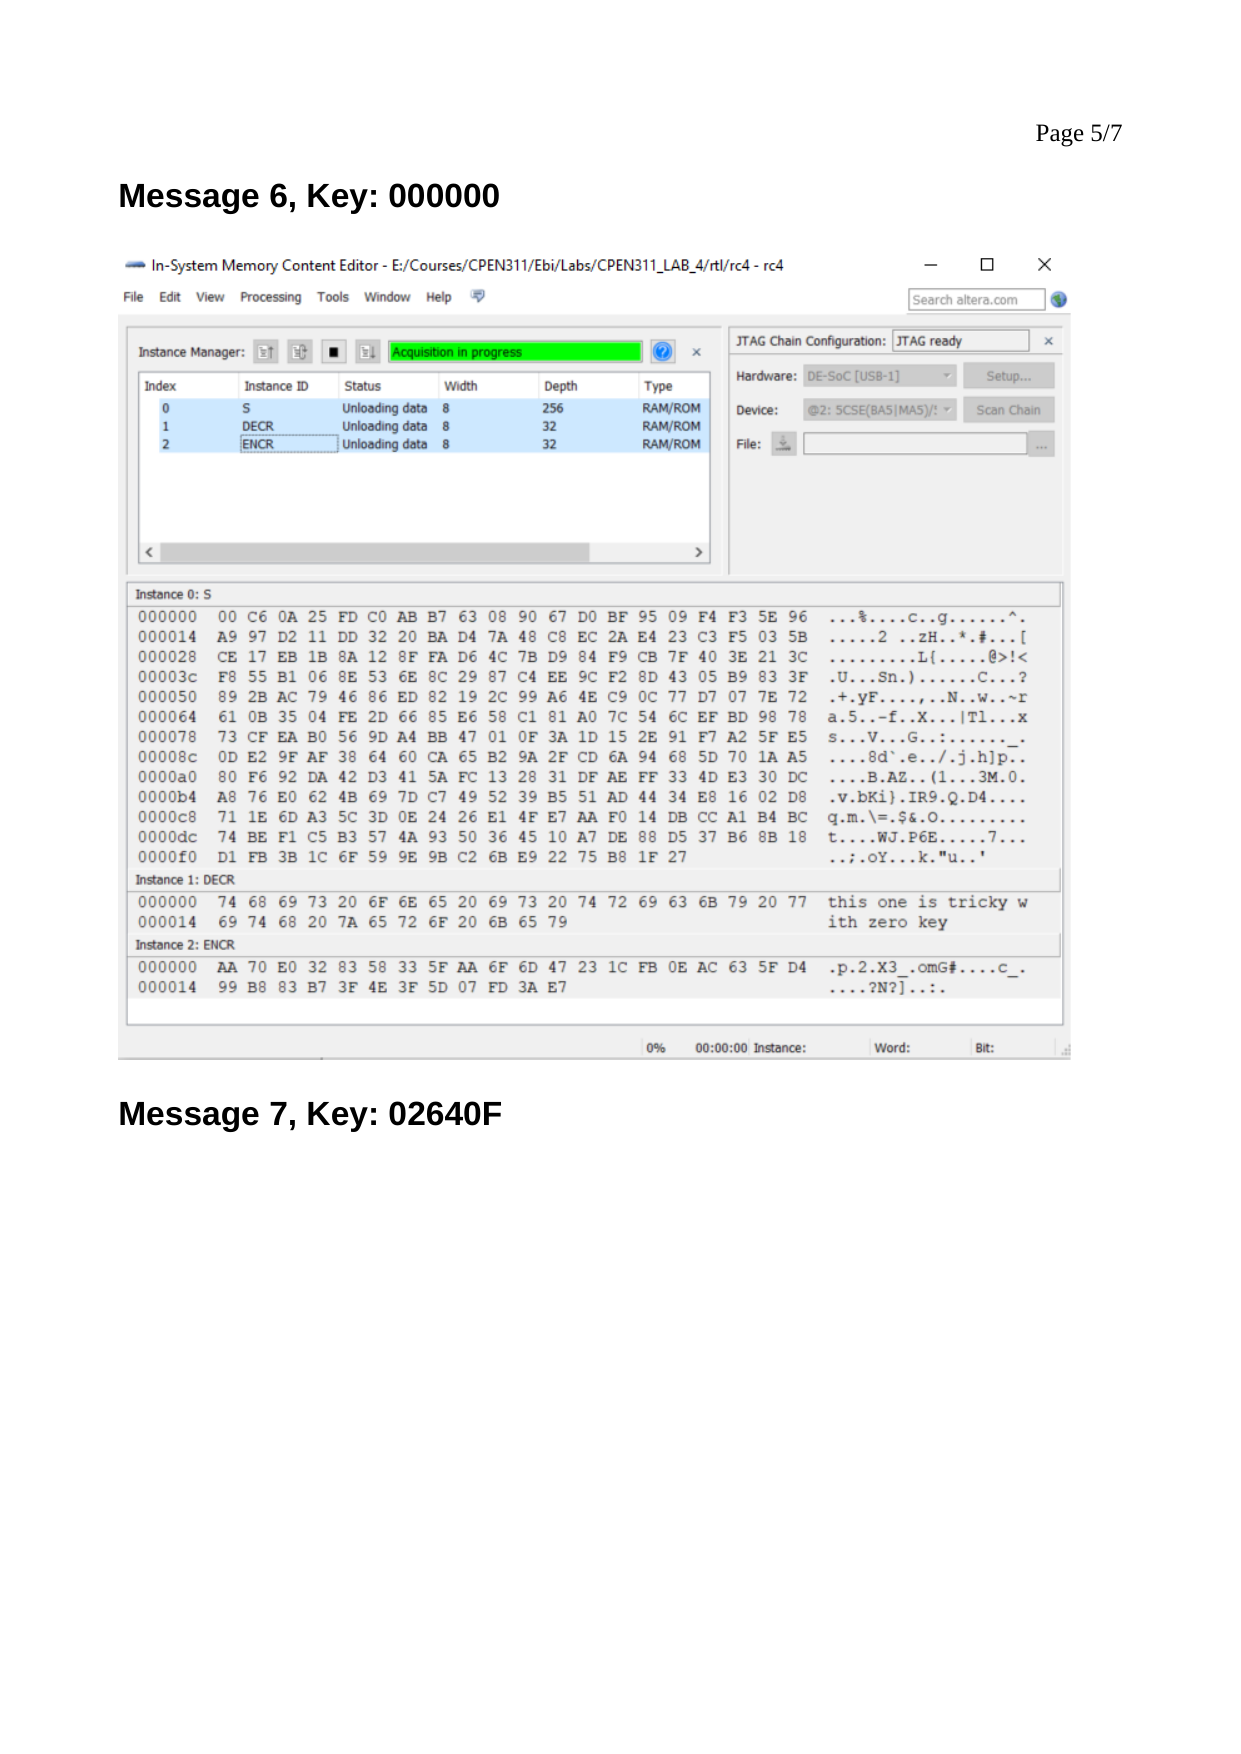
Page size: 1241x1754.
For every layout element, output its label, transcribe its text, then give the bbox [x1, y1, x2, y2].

picture [118, 252, 1071, 1060]
subtitle Message 6, Key: 000000 [118, 176, 1122, 215]
subtitle Message 7, Key: 02640F [118, 1093, 1122, 1132]
